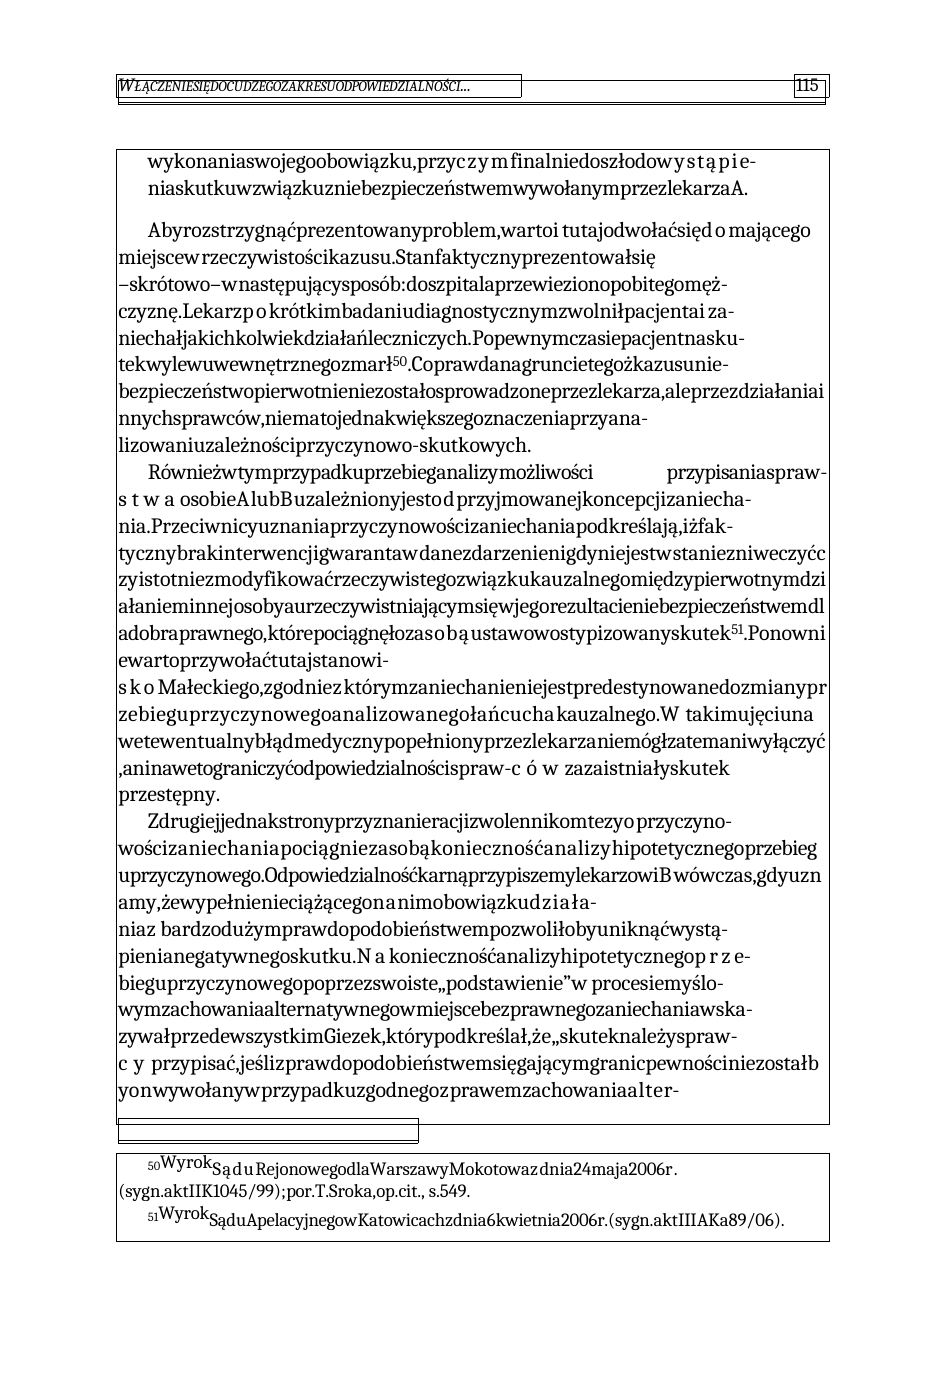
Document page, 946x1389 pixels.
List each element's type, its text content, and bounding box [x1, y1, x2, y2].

text WŁĄCZENIESIĘDOCUDZEGOZAKRESUODPOWIEDZIALNOŚCI... [119, 81, 521, 96]
text Równieżwtymprzypadkuprzebieganalizymożliwości przypisaniaspraw-stwaosobieAlubBuzależnionyjestodprzyjmowanejkoncepcjizaniecha-nia.Przeciwnicyuznaniaprzyczynowościzaniechaniapodkreślają,iżfak-tycznybrakinterwencjigwarantawdanezdarzenienigdyniejestwstaniezniweczyćczyistotniezmodyfikowaćrzeczywistegozwiązkukauzalnegomiędzypierwotnymdziałanieminnejosobyaurzeczywistniającymsięwjegorezultacieniebezpieczeństwemdladobraprawnego,którepociągnęłozasobąustawowostypizowanyskutek51.Ponowniewartoprzywołaćtutajstanowi-skoMałeckiego,zgodniezktórymzaniechanieniejestpredestynowanedozmianyprzebieguprzyczynowegoanalizowanegołańcuchakauzalnego.Wtakimujęciunawetewentualnybłądmedycznypopełnionyprzezlekarzaniemógłzatemaniwyłączyć,aninawetograniczyćodpowiedzialnościspraw-cówzazaistniałyskutek przestępny. [118, 460, 827, 807]
text 115 [796, 75, 829, 96]
text [118, 75, 521, 80]
text –skrótowo–wnastępującysposób:doszpitalaprzewiezionopobitegomęż-czyznę.Lekarzpokrótkimbadaniudiagnostycznymzwolniłpacjentaiza-niechałjakichkolwiekdziałańleczniczych.Popewnymczasiepacjentnasku-tekwylewuwewnętrznegozmarł50.Coprawdanagruncietegożkazusunie-bezpieczeństwopierwotnieniezostałosprowadzoneprzezlekarza,aleprzezdziałaniainnychsprawców,niematojednakwiększegoznaczeniaprzyana-lizowaniuzależnościprzyczynowo-skutkowych. [118, 272, 828, 458]
text 50WyrokSąduRejonowegodlaWarszawyMokotowazdnia24maja2006r.(sygn.aktIIK1045/99);por.T.Sroka,op.cit., s.549. [118, 1154, 827, 1202]
text Abyrozstrzygnąćprezentowanyproblem,wartoitutajodwołaćsiędomającegomiejscewrzeczywistościkazusu.Stanfaktycznyprezentowałsię [118, 218, 827, 270]
text 51WyrokSąduApelacyjnegowKatowicachzdnia6kwietnia2006r.(sygn.aktIIIAKa89/06). [118, 1202, 827, 1231]
text wykonaniaswojegoobowiązku,przyczymfinalniedoszłodowystąpie-niaskutkuwzwiązkuzniebezpieczeństwemwywołanymprzezlekarzaA. [148, 150, 827, 201]
text Zdrugiejjednakstronyprzyznanieracjizwolennikomtezyoprzyczyno-wościzaniechaniapociągniezasobąkoniecznośćanalizyhipotetycznegoprzebieguprzyczynowego.OdpowiedzialnośćkarnąprzypiszemylekarzowiBwówczas,gdyuznamy,żewypełnienieciążącegonanimobowiązkudziała-niazbardzodużymprawdopodobieństwempozwoliłobyuniknąćwystą-pienianegatywnegoskutku.Nakoniecznośćanalizyhipotetycznegoprze-bieguprzyczynowegopoprzezswoiste„podstawienie”wprocesiemyślo-wymzachowaniaalternatywnegowmiejscebezprawnegozaniechaniawska-zywałprzedewszystkimGiezek,którypodkreślał,że„skuteknależyspraw-cyprzypisać,jeślizprawdopodobieństwemsięgającymgranicpewnościniezostałbyonwywołanywprzypadkuzgodnegozprawemzachowaniaalter- [118, 809, 827, 1103]
